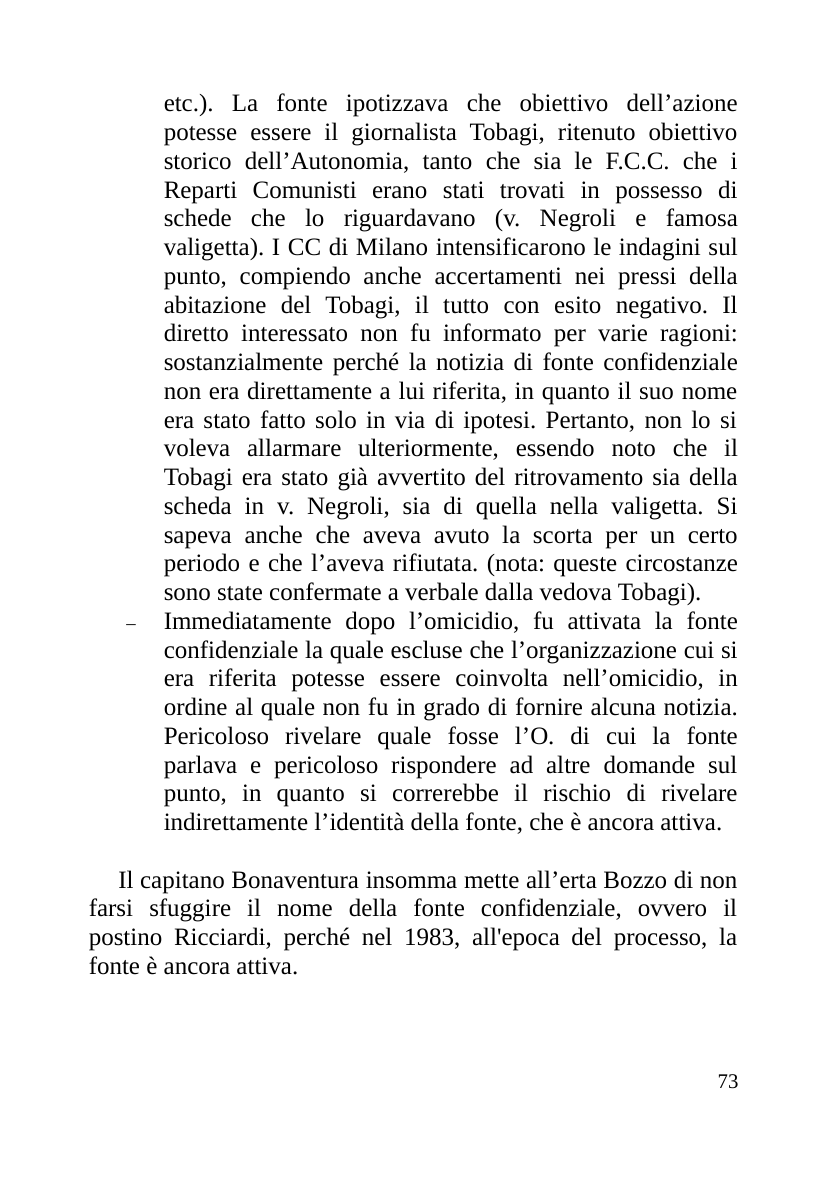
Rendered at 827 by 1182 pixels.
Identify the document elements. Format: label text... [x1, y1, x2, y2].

text Il capitano Bonaventura insomma mette all’erta Bozzo di non farsi sfuggire il nome della fonte confidenziale, ovvero il postino Ricciardi, perché nel 1983, all'epoca del processo, la fonte è ancora attiva. [88, 865, 738, 980]
